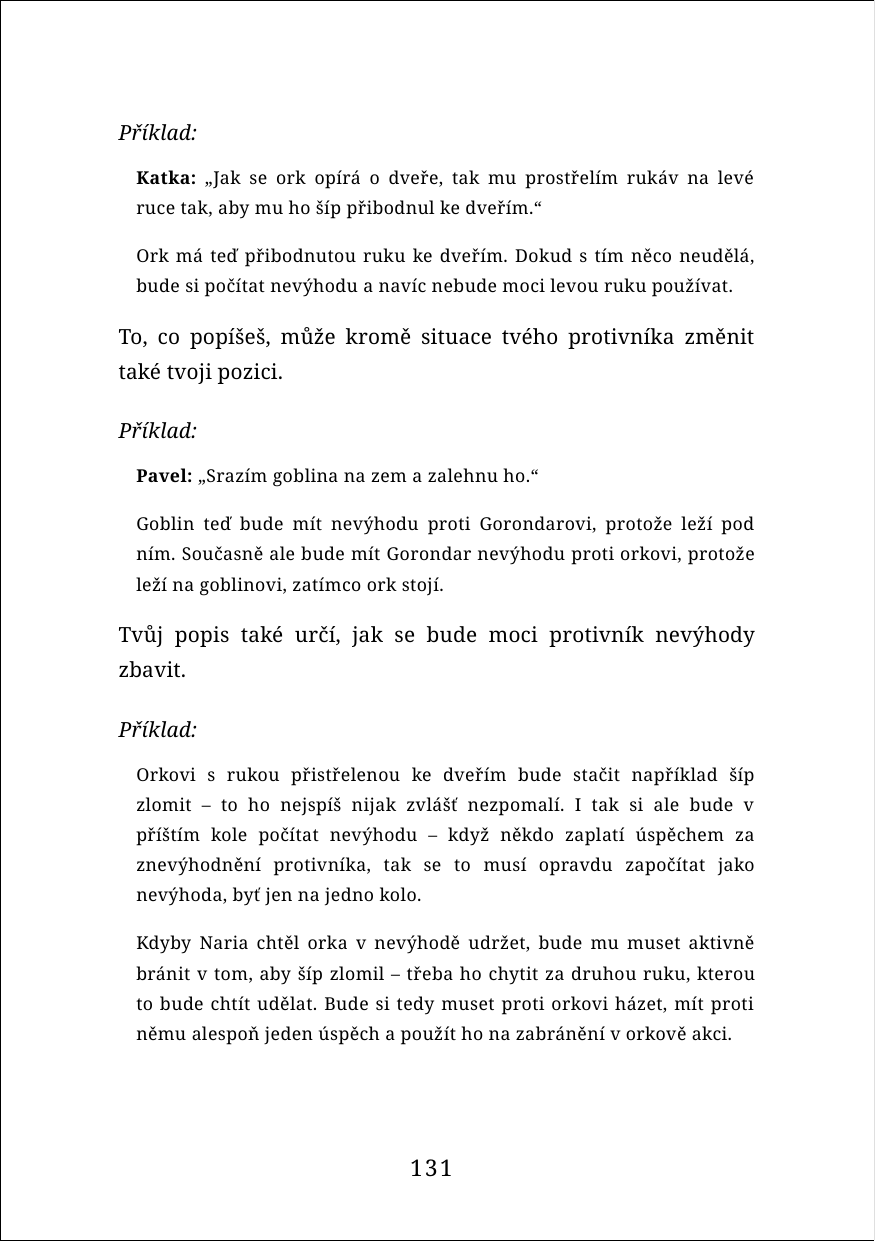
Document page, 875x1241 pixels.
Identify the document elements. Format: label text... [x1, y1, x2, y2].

text Příklad: [118, 416, 756, 445]
text Goblin teď bude mít nevýhodu proti Gorondarovi, protože leží pod ním. Současně ale bude mít Gorondar nevýhodu proti orkovi, protože leží na goblinovi, zatímco ork stojí. [136, 512, 756, 596]
text Příklad: [118, 715, 756, 743]
text Ork má teď přibodnutou ruku ke dveřím. Dokud s tím něco neudělá, bude si počítat nevýhodu a navíc nebude moci levou ruku používat. [136, 244, 756, 298]
text Příklad: [118, 118, 756, 147]
text Pavel: „Srazím goblina na zem a zalehnu ho.“ [136, 464, 756, 488]
text Katka: „Jak se ork opírá o dveře, tak mu prostřelím rukáv na levé ruce tak, aby mu ho šíp přibodnul ke dveřím.“ [136, 166, 756, 220]
text Orkovi s rukou přistřelenou ke dveřím bude stačit například šíp zlomit – to ho nejspíš nijak zvlášť nezpomalí. I tak si ale bude v příštím kole počítat nevýhodu – když někdo zaplatí úspěchem za znevýhodnění protivníka, tak se to musí opravdu započítat jako nevýhoda, byť jen na jedno kolo. [136, 762, 756, 907]
text Kdyby Naria chtěl orka v nevýhodě udržet, bude mu muset aktivně bránit v tom, aby šíp zlomil – třeba ho chytit za druhou ruku, kterou to bude chtít udělat. Bude si tedy muset proti orkovi házet, mít proti němu alespoň jeden úspěch a použít ho na zabránění v orkově akci. [136, 931, 756, 1046]
text To, co popíšeš, může kromě situace tvého protivníka změnit také tvoji pozici. [118, 322, 756, 386]
text Tvůj popis také určí, jak se bude moci protivník nevýhody zbavit. [118, 620, 756, 684]
